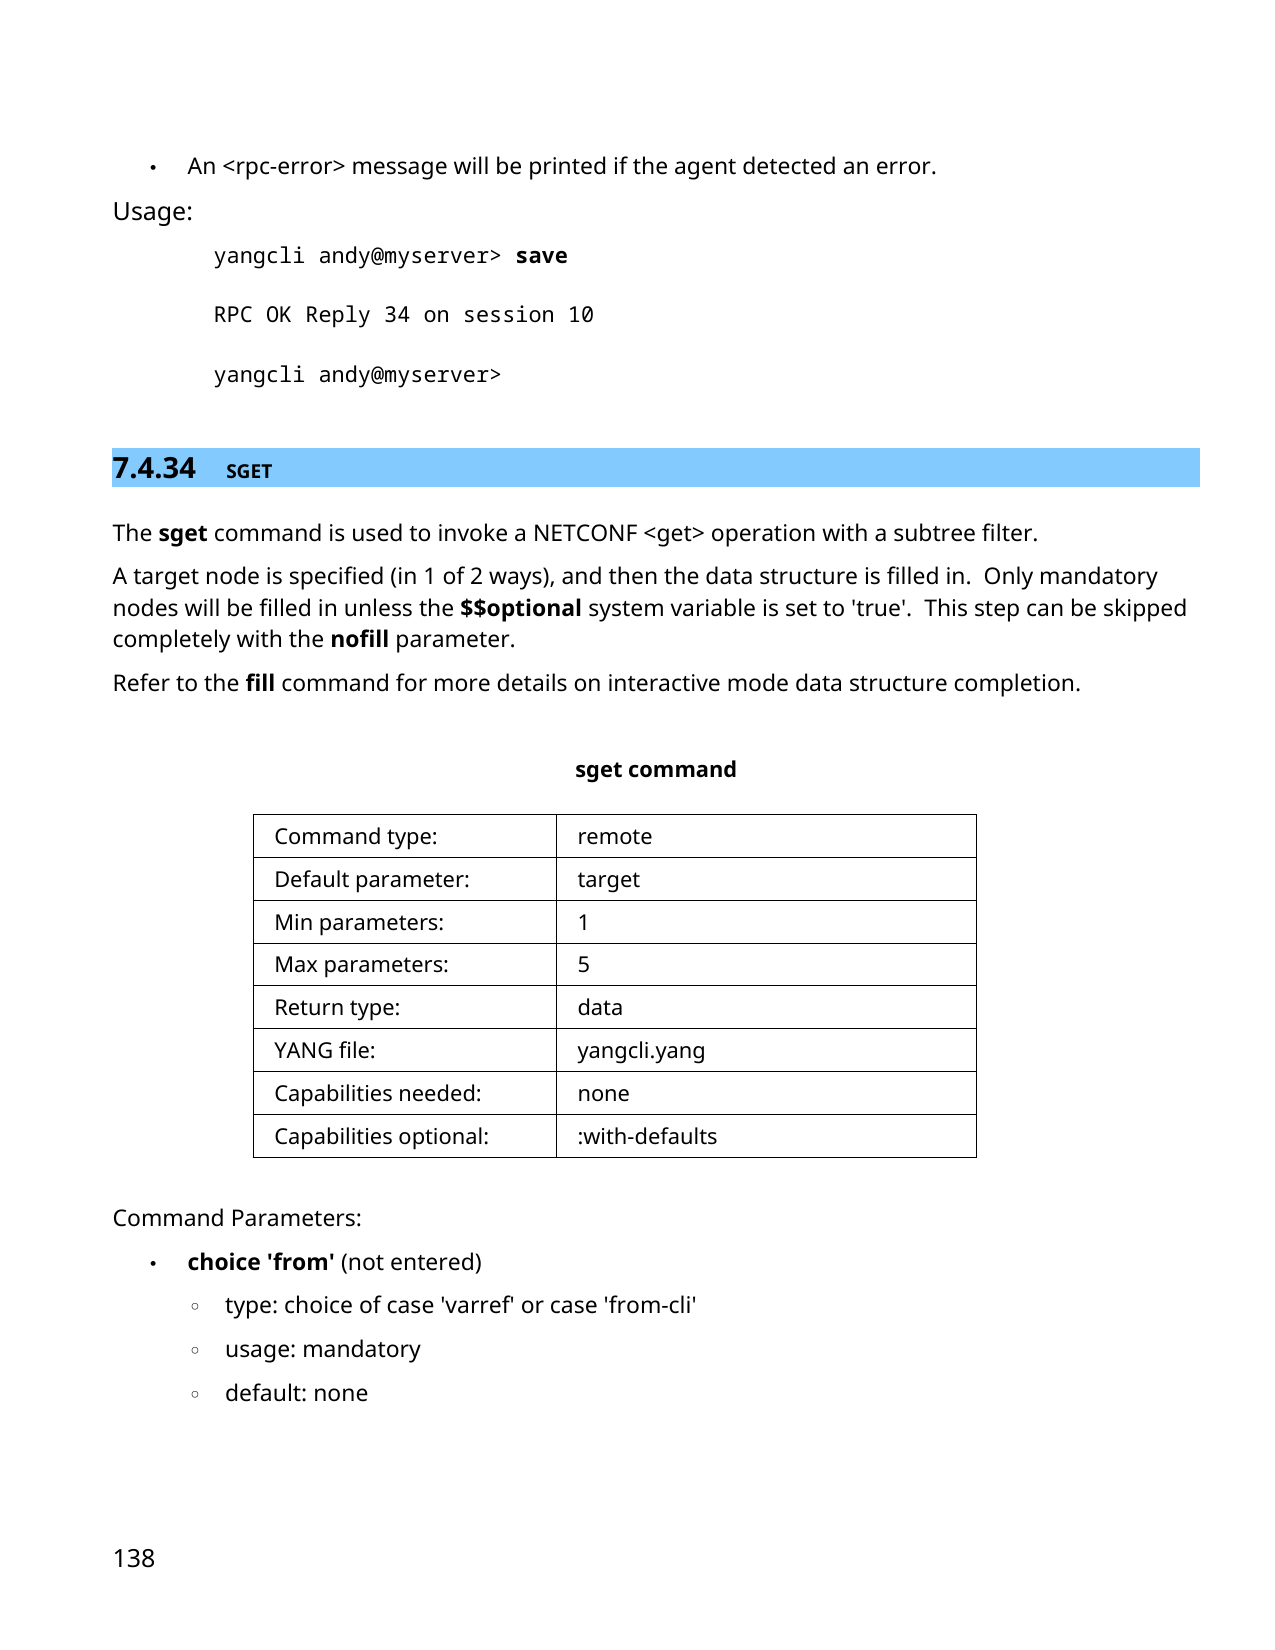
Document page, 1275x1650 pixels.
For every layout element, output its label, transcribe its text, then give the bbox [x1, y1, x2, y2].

table_cell Return type: [254, 986, 556, 1028]
table_cell target [557, 858, 976, 899]
table_cell yangcli.yang [557, 1029, 976, 1071]
table_cell YANG file: [254, 1029, 556, 1071]
text yangcli andy@myserver> save RPC OK Reply 34 on session 10 yangcli andy@myserver> [139, 240, 1200, 418]
subtitle sget [112, 448, 1200, 487]
list An <rpc-error> message will be printed if the agent detected an error. [150, 150, 1200, 181]
table_cell Default parameter: [254, 858, 556, 899]
table_cell Capabilities optional: [254, 1115, 556, 1157]
text The sget command is used to invoke a NETCONF <get> operation with a subtree filter. [112, 517, 1200, 548]
table_cell 5 [557, 944, 976, 985]
text A target node is specified (in 1 of 2 ways), and then the data structure is filled in. Only mandatory nodes will be filled in unless the $$optional system variable is set to 'true'. This step can be skipped completely with the nofill parameter. [112, 560, 1200, 654]
list type: choice of case 'varref' or case 'from-cli' [187, 1289, 1200, 1321]
table_header Command type: [254, 815, 556, 857]
table_header remote [557, 815, 976, 857]
table_cell 1 [557, 901, 976, 942]
list choice 'from' (not entered) [150, 1246, 1200, 1277]
table_cell none [557, 1072, 976, 1114]
list default: none [187, 1377, 1200, 1408]
table_cell :with-defaults [557, 1115, 976, 1157]
list usage: mandatory [187, 1333, 1200, 1364]
table_cell data [557, 986, 976, 1028]
text Usage: [112, 194, 1200, 228]
text Command Parameters: [112, 1202, 1200, 1233]
table_cell Capabilities needed: [254, 1072, 556, 1114]
subtitle sget command [127, 754, 1185, 784]
table_cell Min parameters: [254, 901, 556, 942]
table_cell Max parameters: [254, 944, 556, 985]
text Refer to the fill command for more details on interactive mode data structure completion. [112, 667, 1200, 698]
